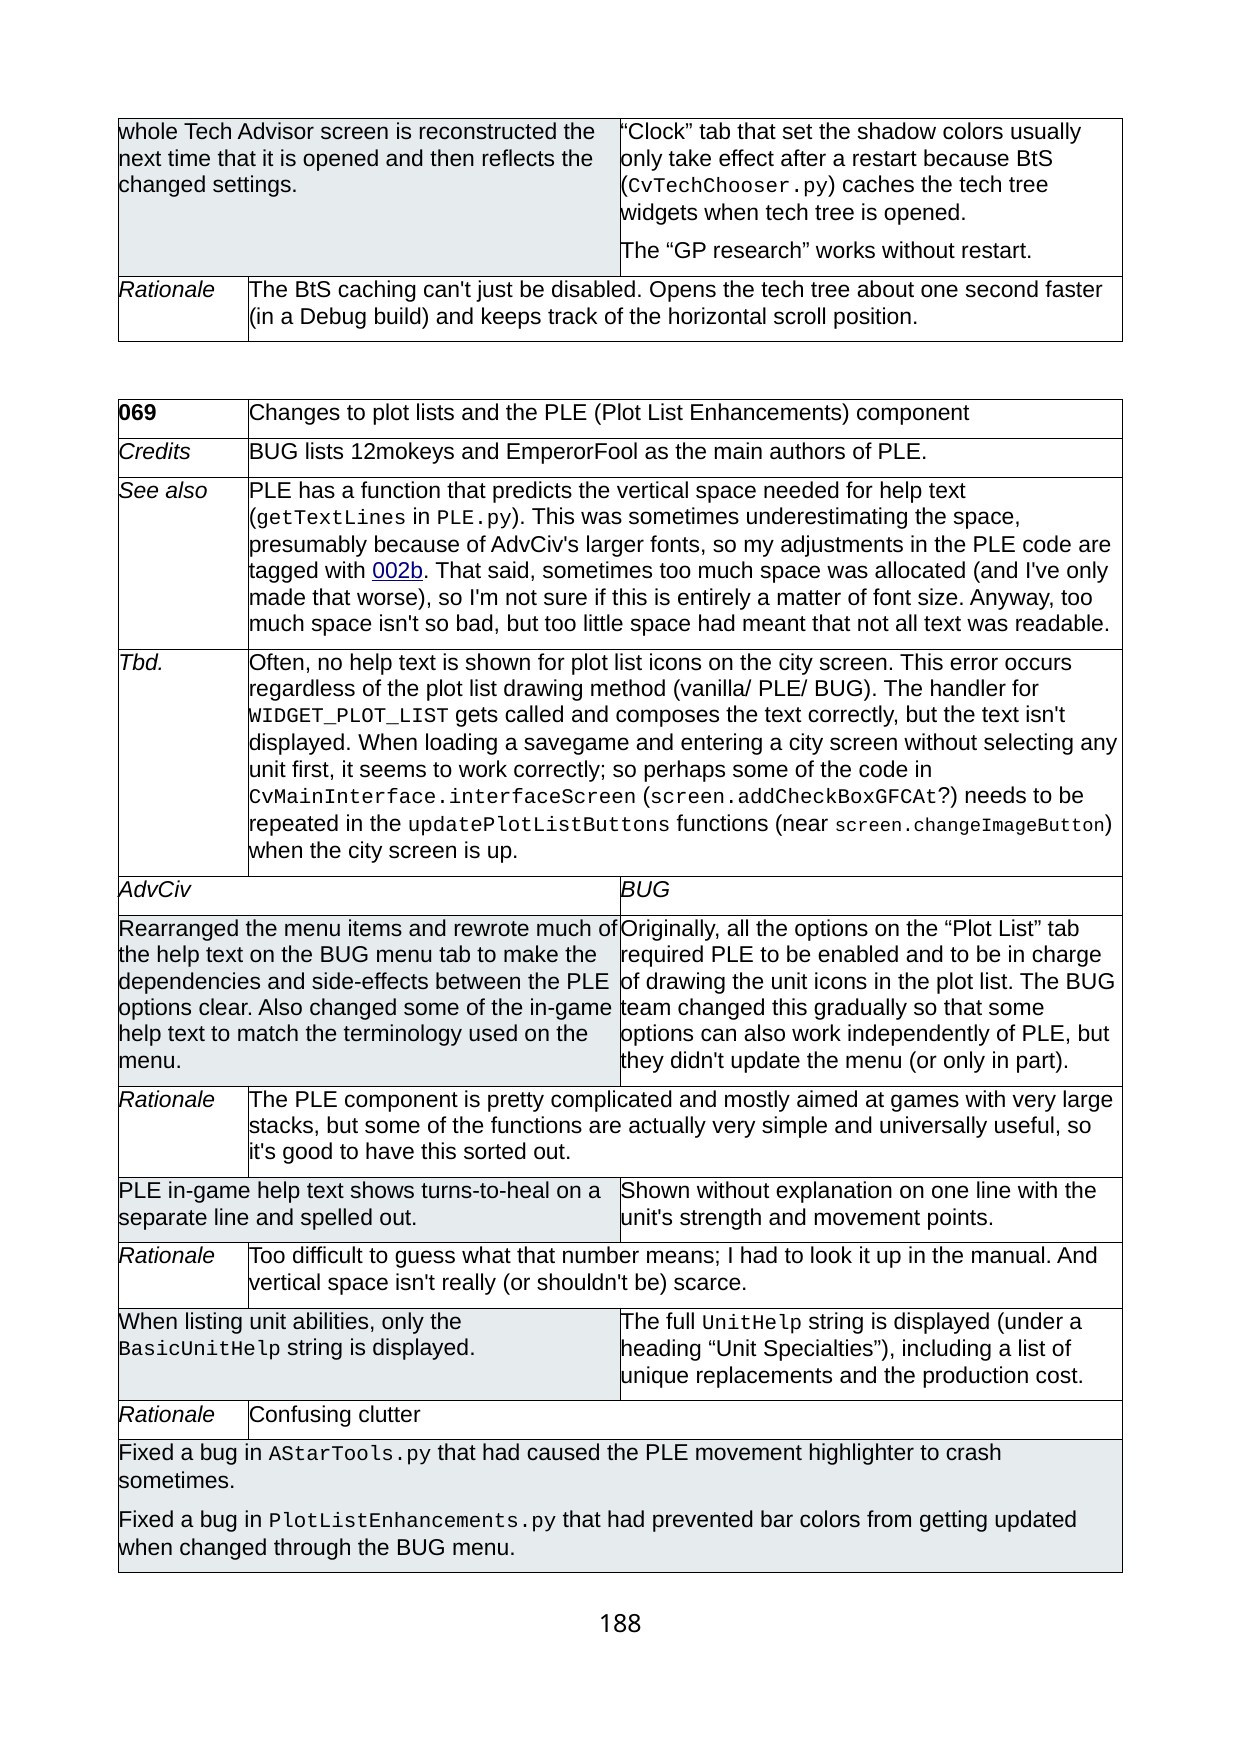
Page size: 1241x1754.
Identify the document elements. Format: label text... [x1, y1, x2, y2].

table_cell Rationale [119, 277, 248, 341]
table_cell Credits [119, 439, 248, 477]
table_cell whole Tech Advisor screen is reconstructed the next time that it is opened and then reflects the changed settings. [119, 119, 620, 276]
table_header 069 [119, 400, 248, 438]
table_cell The BtS caching can't just be disabled. Opens the tech tree about one second faster (in a Debug build) and keeps track of the horizontal scroll position. [249, 277, 1122, 341]
table_cell The PLE component is pretty complicated and mostly aimed at games with very large stacks, but some of the functions are actually very simple and universally useful, so it's good to have this sorted out. [249, 1087, 1122, 1177]
table_cell Too difficult to guess what that number means; I had to look it up in the manual. And vertical space isn't really (or shouldn't be) scarce. [249, 1243, 1122, 1307]
table_cell Often, no help text is shown for plot list icons on the city screen. This error occurs regardless of the plot list drawing method (vanilla/ PLE/ BUG). The handler for WIDGET_PLOT_LIST gets called and composes the text correctly, but the text isn't displayed. When loading a savegame and entering a city screen without selecting any unit first, it seems to work correctly; so perhaps some of the code in CvMainInterface.interfaceScreen (screen.addCheckBoxGFCAt?) needs to be repeated in the updatePlotListButtons functions (near screen.changeImageButton) when the city screen is up. [249, 650, 1122, 876]
table_cell Tbd. [119, 650, 248, 876]
table_cell Rearranged the menu items and rewrote much of the help text on the BUG menu tab to make the dependencies and side-effects between the PLE options clear. Also changed some of the in-game help text to match the terminology used on the menu. [119, 916, 620, 1086]
table_cell The full UnitHelp string is displayed (under a heading “Unit Specialties”), including a list of unique replacements and the production cost. [621, 1309, 1122, 1400]
table_cell Rationale [119, 1243, 248, 1307]
table_header Changes to plot lists and the PLE (Plot List Enhancements) component [249, 400, 1122, 438]
table_cell Shown without explanation on one line with the unit's strength and movement points. [621, 1178, 1122, 1242]
table_cell Confusing clutter [249, 1401, 1122, 1439]
table_cell PLE in-game help text shows turns-to-heal on a separate line and spelled out. [119, 1178, 620, 1242]
table_cell AdvCiv [119, 877, 620, 915]
table_cell PLE has a function that predicts the vertical space needed for help text (getTextLines in PLE.py). This was sometimes underestimating the space, presumably because of AdvCiv's larger fonts, so my adjustments in the PLE code are tagged with 002b. That said, sometimes too much space was allocated (and I've only made that worse), so I'm not sure if this is entirely a matter of font size. Anyway, too much space isn't so bad, but too little space had meant that not all text was readable. [249, 478, 1122, 649]
table_cell BUG [621, 877, 1122, 915]
table_cell “Clock” tab that set the shadow colors usually only take effect after a restart because BtS (CvTechChooser.py) caches the tech tree widgets when tech tree is opened. The “GP research” works without restart. [621, 119, 1122, 276]
table_cell Fixed a bug in AStarTools.py that had caused the PLE movement highlighter to crash sometimes. Fixed a bug in PlotListEnhancements.py that had prevented bar colors from getting updated when changed through the BUG menu. [119, 1440, 1122, 1572]
table_cell When listing unit abilities, only the BasicUnitHelp string is displayed. [119, 1309, 620, 1400]
table_cell See also [119, 478, 248, 649]
table_cell Originally, all the options on the “Plot List” tab required PLE to be enabled and to be in charge of drawing the unit icons in the plot list. The BUG team changed this gradually so that some options can also work independently of PLE, but they didn't update the menu (or only in part). [621, 916, 1122, 1086]
table_cell Rationale [119, 1087, 248, 1177]
table_cell BUG lists 12mokeys and EmperorFool as the main authors of PLE. [249, 439, 1122, 477]
table_cell Rationale [119, 1401, 248, 1439]
